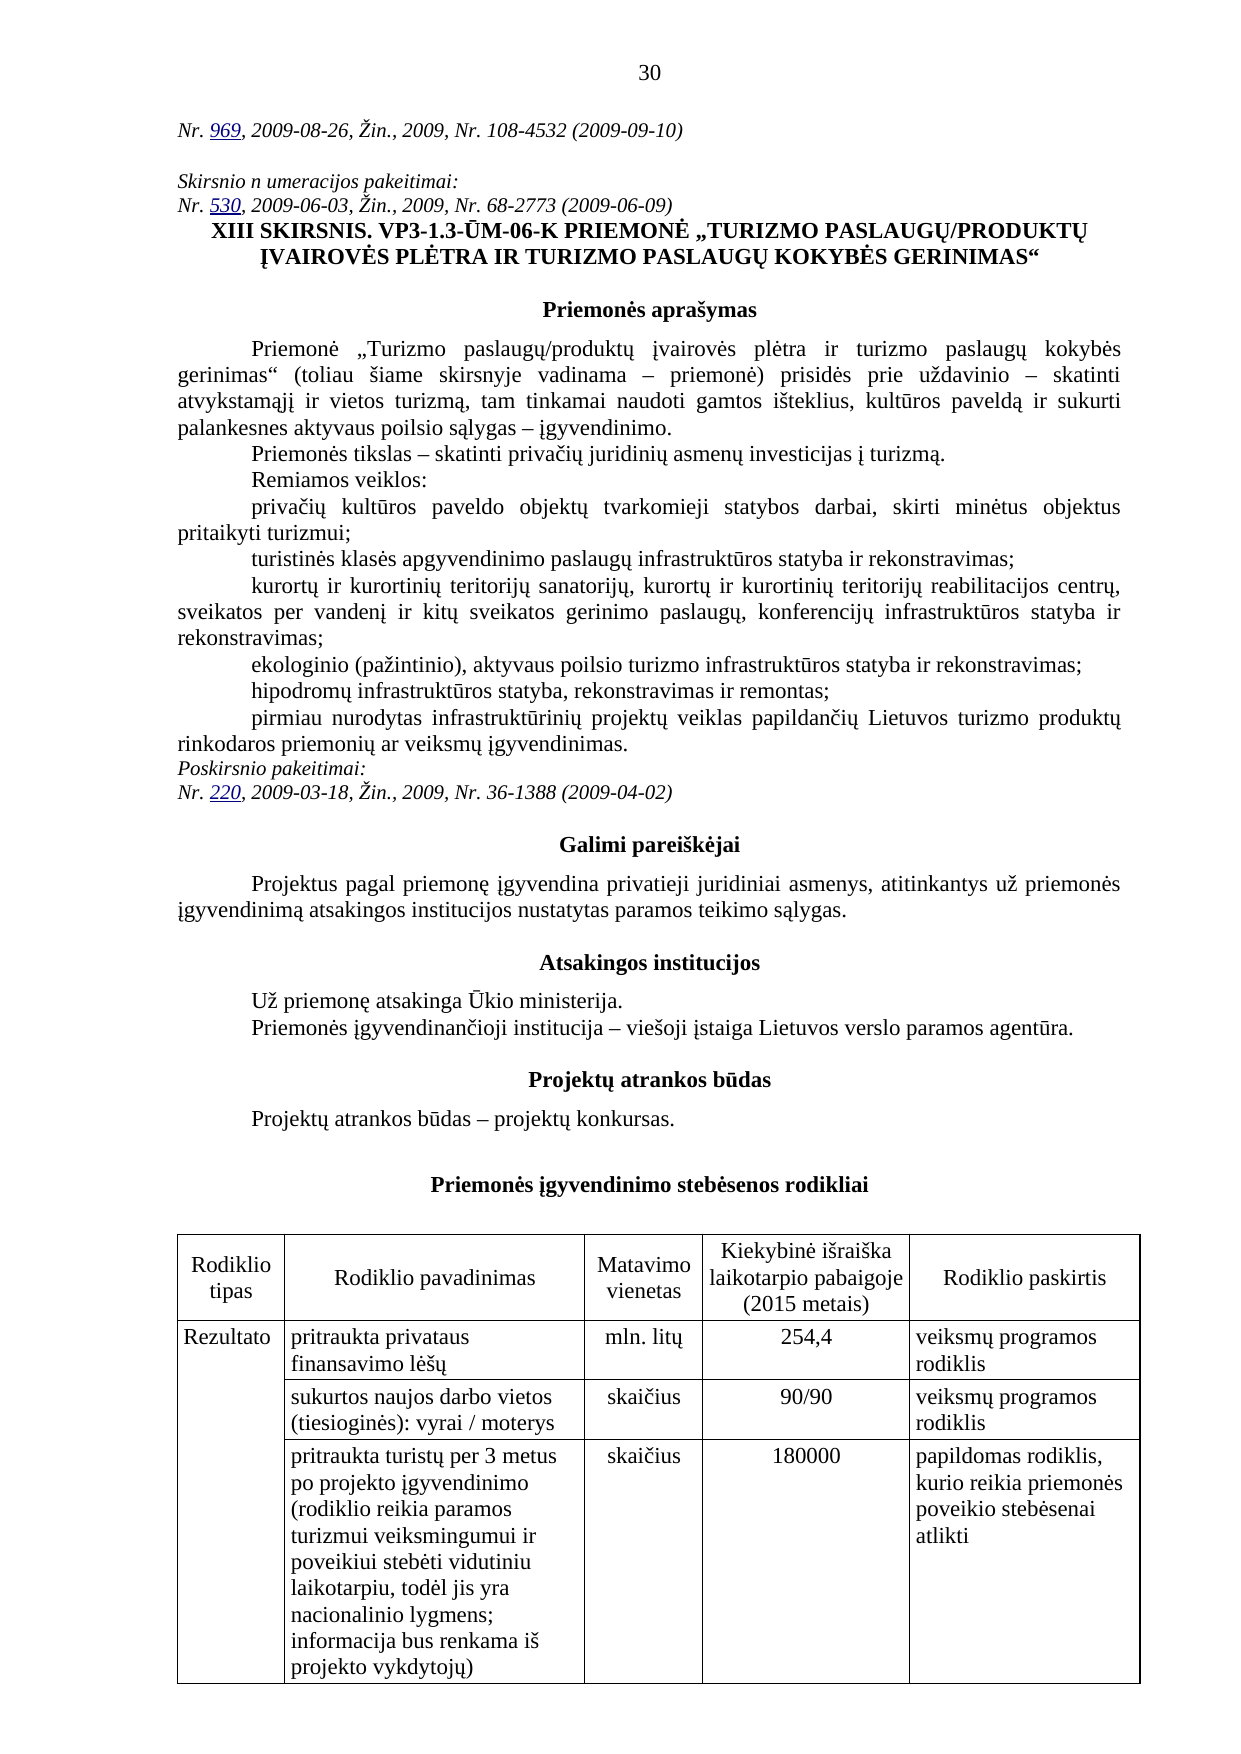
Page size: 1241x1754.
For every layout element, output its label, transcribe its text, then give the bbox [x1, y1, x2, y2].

table_cell 254,4 [703, 1321, 909, 1379]
text Projektų atrankos būdas – projektų konkursas. [177, 1105, 1122, 1132]
text Už priemonę atsakinga Ūkio ministerija. [177, 987, 1122, 1014]
text Nr. 220, 2009-03-18, Žin., 2009, Nr. 36-1388 (2009-04-02) [177, 780, 1122, 804]
text hipodromų infrastruktūros statyba, rekonstravimas ir remontas; [177, 677, 1122, 703]
text privačių kultūros paveldo objektų tvarkomieji statybos darbai, skirti minėtus objektus pritaikyti turizmui; [177, 493, 1122, 545]
table_cell veiksmų programos rodiklis [910, 1321, 1139, 1379]
text pirmiau nurodytas infrastruktūrinių projektų veiklas papildančių Lietuvos turizmo produktų rinkodaros priemonių ar veiksmų įgyvendinimas. [177, 703, 1122, 756]
text Priemonės įgyvendinančioji institucija – viešoji įstaiga Lietuvos verslo paramos agentūra. [177, 1014, 1122, 1040]
text Nr. 530, 2009-06-03, Žin., 2009, Nr. 68-2773 (2009-06-09) [177, 193, 1122, 217]
table_cell veiksmų programos rodiklis [910, 1380, 1139, 1439]
table_cell pritraukta turistų per 3 metus po projekto įgyvendinimo (rodiklio reikia paramos turizmui veiksmingumui ir poveikiui stebėti vidutiniu laikotarpiu, todėl jis yra nacionalinio lygmens; informacija bus renkama iš projekto vykdytojų) [285, 1440, 584, 1683]
table_header Rodiklio paskirtis [910, 1235, 1139, 1319]
table_cell 180000 [703, 1440, 909, 1683]
text Priemonės aprašymas [177, 296, 1122, 322]
table_cell mln. litų [585, 1321, 702, 1379]
table_header Matavimo vienetas [585, 1235, 702, 1319]
text Priemonės įgyvendinimo stebėsenos rodikliai [177, 1171, 1122, 1197]
table_cell papildomas rodiklis, kurio reikia priemonės poveikio stebėsenai atlikti [910, 1440, 1139, 1683]
text Remiamos veiklos: [177, 466, 1122, 493]
text Projektų atrankos būdas [177, 1067, 1122, 1093]
text Nr. 969, 2009-08-26, Žin., 2009, Nr. 108-4532 (2009-09-10) [177, 118, 1122, 142]
text Galimi pareiškėjai [177, 831, 1122, 857]
subtitle XIII SKIRSNIS. VP3-1.3-ŪM-06-K PRIEMONĖ „TURIZMO PASLAUGŲ/PRODUKTŲ ĮVAIROVĖS PLĖTRA IR TURIZMO PASLAUGŲ KOKYBĖS GERINIMAS“ [177, 217, 1122, 269]
table_header Rodiklio tipas [178, 1235, 284, 1319]
text Priemonė „Turizmo paslaugų/produktų įvairovės plėtra ir turizmo paslaugų kokybės gerinimas“ (toliau šiame skirsnyje vadinama – priemonė) prisidės prie uždavinio – skatinti atvykstamąjį ir vietos turizmą, tam tinkamai naudoti gamtos išteklius, kultūros paveldą ir sukurti palankesnes aktyvaus poilsio sąlygas – įgyvendinimo. [177, 334, 1122, 440]
table_header Rodiklio pavadinimas [285, 1235, 584, 1319]
table_cell 90/90 [703, 1380, 909, 1439]
table_cell skaičius [585, 1440, 702, 1683]
table_cell Rezultato [178, 1321, 284, 1683]
text kurortų ir kurortinių teritorijų sanatorijų, kurortų ir kurortinių teritorijų reabilitacijos centrų, sveikatos per vandenį ir kitų sveikatos gerinimo paslaugų, konferencijų infrastruktūros statyba ir rekonstravimas; [177, 572, 1122, 651]
table_cell pritraukta privataus finansavimo lėšų [285, 1321, 584, 1379]
text Skirsnio n umeracijos pakeitimai: [177, 168, 1122, 193]
text Priemonės tikslas – skatinti privačių juridinių asmenų investicijas į turizmą. [177, 440, 1122, 466]
table_header Kiekybinė išraiška laikotarpio pabaigoje (2015 metais) [703, 1235, 909, 1319]
text Atsakingos institucijos [177, 949, 1122, 975]
table_cell sukurtos naujos darbo vietos (tiesioginės): vyrai / moterys [285, 1380, 584, 1439]
table_cell skaičius [585, 1380, 702, 1439]
text ekologinio (pažintinio), aktyvaus poilsio turizmo infrastruktūros statyba ir rekonstravimas; [177, 651, 1122, 677]
text Poskirsnio pakeitimai: [177, 756, 1122, 780]
text Projektus pagal priemonę įgyvendina privatieji juridiniai asmenys, atitinkantys už priemonės įgyvendinimą atsakingos institucijos nustatytas paramos teikimo sąlygas. [177, 869, 1122, 922]
text turistinės klasės apgyvendinimo paslaugų infrastruktūros statyba ir rekonstravimas; [177, 545, 1122, 572]
